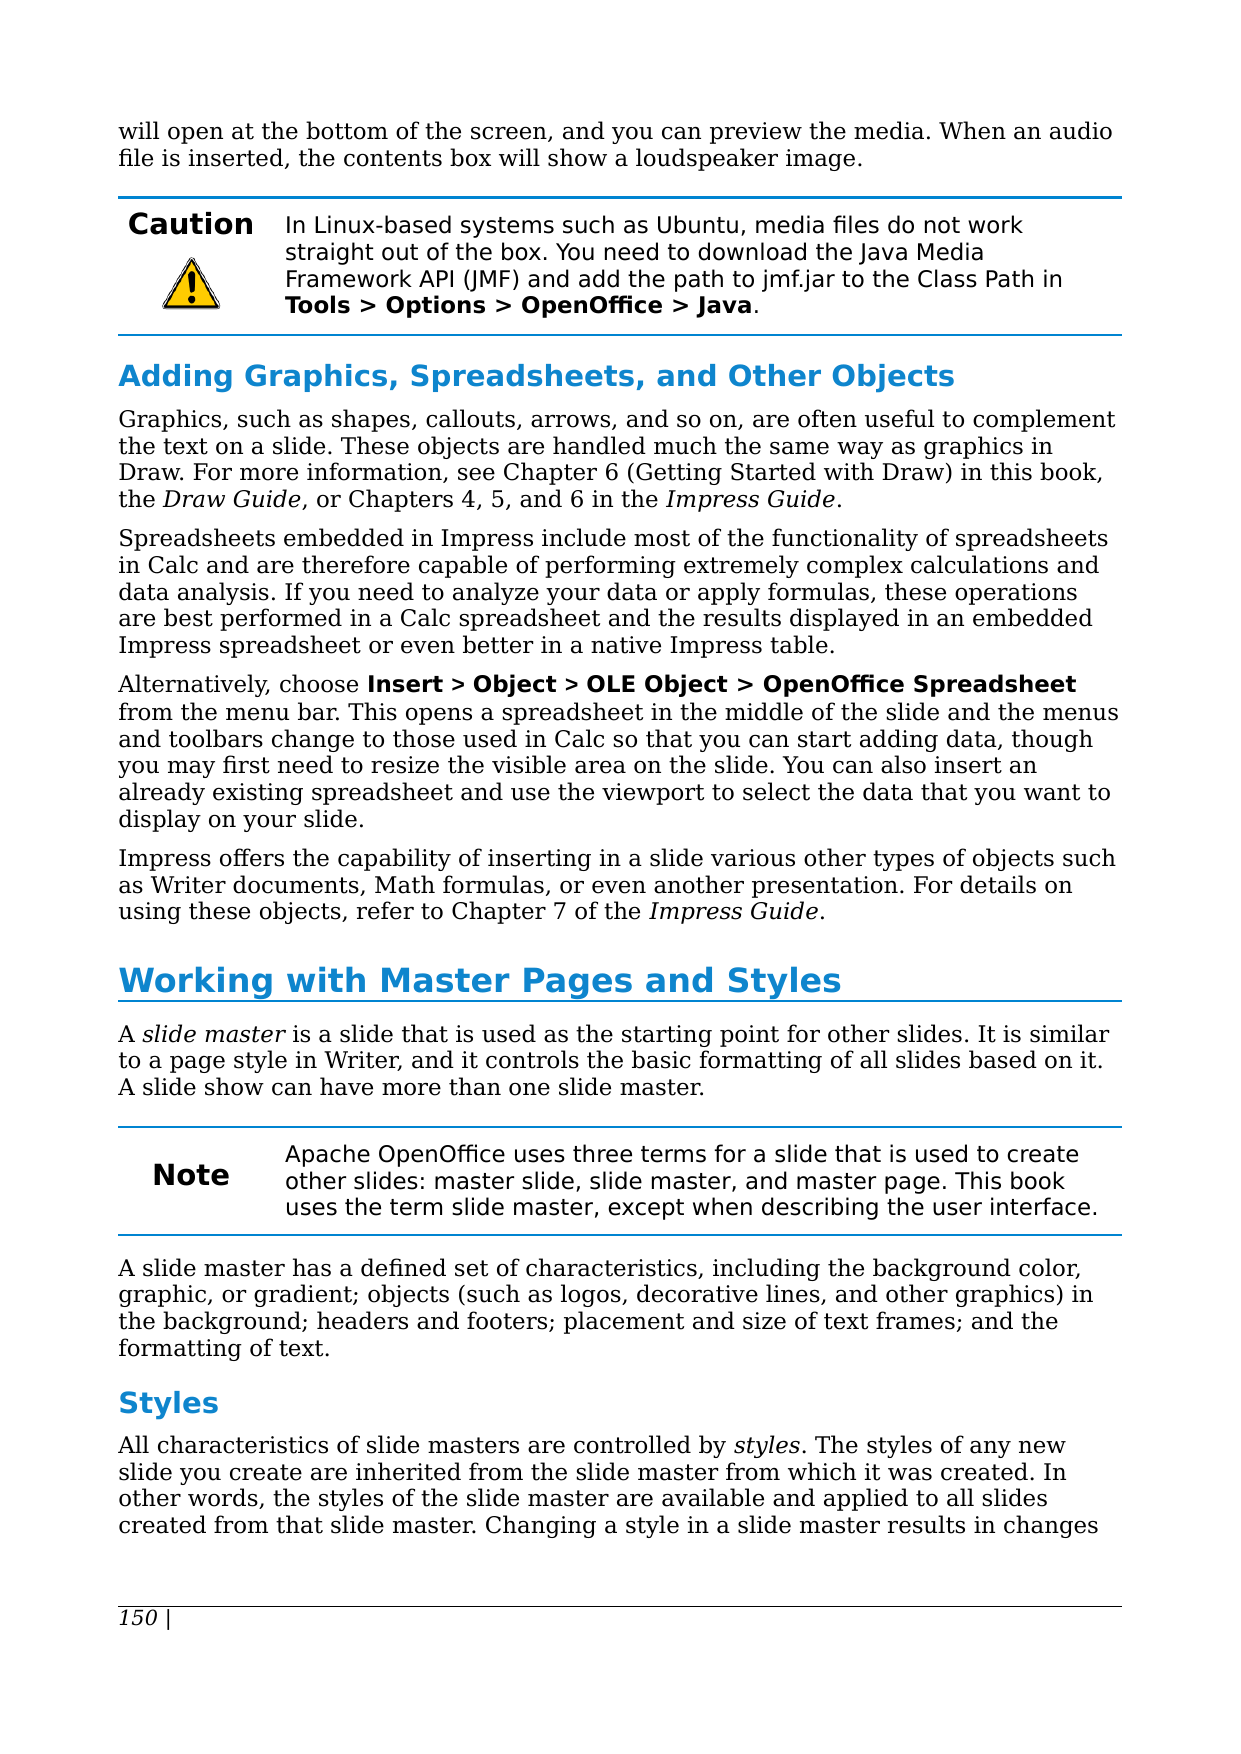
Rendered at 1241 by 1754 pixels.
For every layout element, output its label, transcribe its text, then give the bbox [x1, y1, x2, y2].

subtitle Styles [118, 1386, 1122, 1420]
table_header Apache OpenOffice uses three terms for a slide that is used to create other slides: master slide, slide master, and master page. This book uses the term slide master, except when describing the user interface. [264, 1128, 1122, 1234]
table_header Note [118, 1128, 263, 1234]
text A slide master is a slide that is used as the starting point for other slides. It is similar to a page style in Writer, and it controls the basic formatting of all slides based on it. A slide show can have more than one slide master. [118, 1021, 1122, 1101]
table_header Caution [118, 199, 263, 333]
text Graphics, such as shapes, callouts, arrows, and so on, are often useful to complement the text on a slide. These objects are handled much the same way as graphics in Draw. For more information, see Chapter 6 (Getting Started with Draw) in this book, the Draw Guide, or Chapters 4, 5, and 6 in the Impress Guide. [118, 406, 1122, 513]
text Impress offers the capability of inserting in a slide various other types of objects such as Writer documents, Math formulas, or even another presentation. For details on using these objects, refer to Chapter 7 of the Impress Guide. [118, 845, 1122, 925]
subtitle Adding Graphics, Spreadsheets, and Other Objects [118, 360, 1122, 394]
picture [158, 253, 224, 313]
text All characteristics of slide masters are controlled by styles. The styles of any new slide you create are inherited from the slide master from which it was created. In other words, the styles of the slide master are available and applied to all slides created from that slide master. Changing a style in a slide master results in changes [118, 1432, 1122, 1539]
text Spreadsheets embedded in Impress include most of the functionality of spreadsheets in Calc and are therefore capable of performing extremely complex calculations and data analysis. If you need to analyze your data or apply formulas, these operations are best performed in a Calc spreadsheet and the results displayed in an embedded Impress spreadsheet or even better in a native Impress table. [118, 525, 1122, 659]
text will open at the bottom of the screen, and you can preview the media. When an audio file is inserted, the contents box will show a loudspeaker image. [118, 118, 1122, 171]
text A slide master has a defined set of characteristics, including the background color, graphic, or gradient; objects (such as logos, decorative lines, and other graphics) in the background; headers and footers; placement and size of text frames; and the formatting of text. [118, 1255, 1122, 1362]
subtitle Working with Master Pages and Styles [118, 961, 1122, 1000]
text Alternatively, choose Insert > Object > OLE Object > OpenOffice Spreadsheet from the menu bar. This opens a spreadsheet in the middle of the slide and the menus and toolbars change to those used in Calc so that you can start adding data, though you may first need to resize the visible area on the slide. You can also insert an already existing spreadsheet and use the viewport to select the data that you want to display on your slide. [118, 671, 1122, 833]
table_header In Linux-based systems such as Ubuntu, media files do not work straight out of the box. You need to download the Java Media Framework API (JMF) and add the path to jmf.jar to the Class Path in Tools > Options > OpenOffice > Java. [264, 199, 1122, 333]
